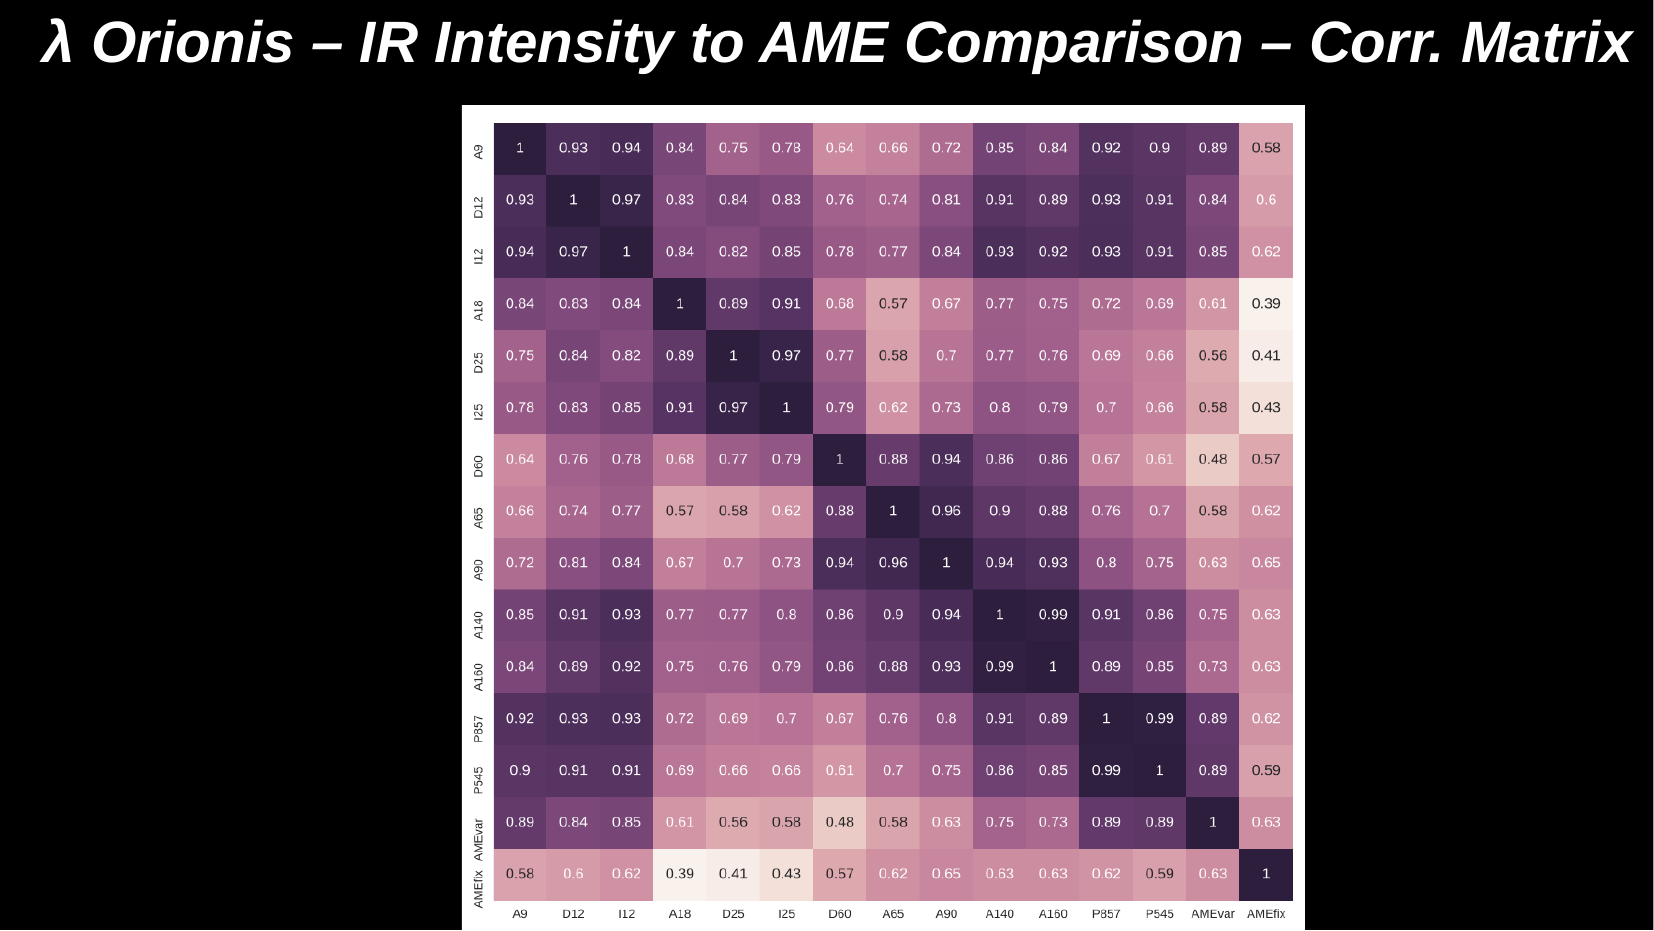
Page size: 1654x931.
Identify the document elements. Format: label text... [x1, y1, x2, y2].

text_box λ Orionis – IR Intensity to AME Comparison – Corr. Matrix [7, 9, 1636, 76]
picture [461, 105, 1306, 931]
